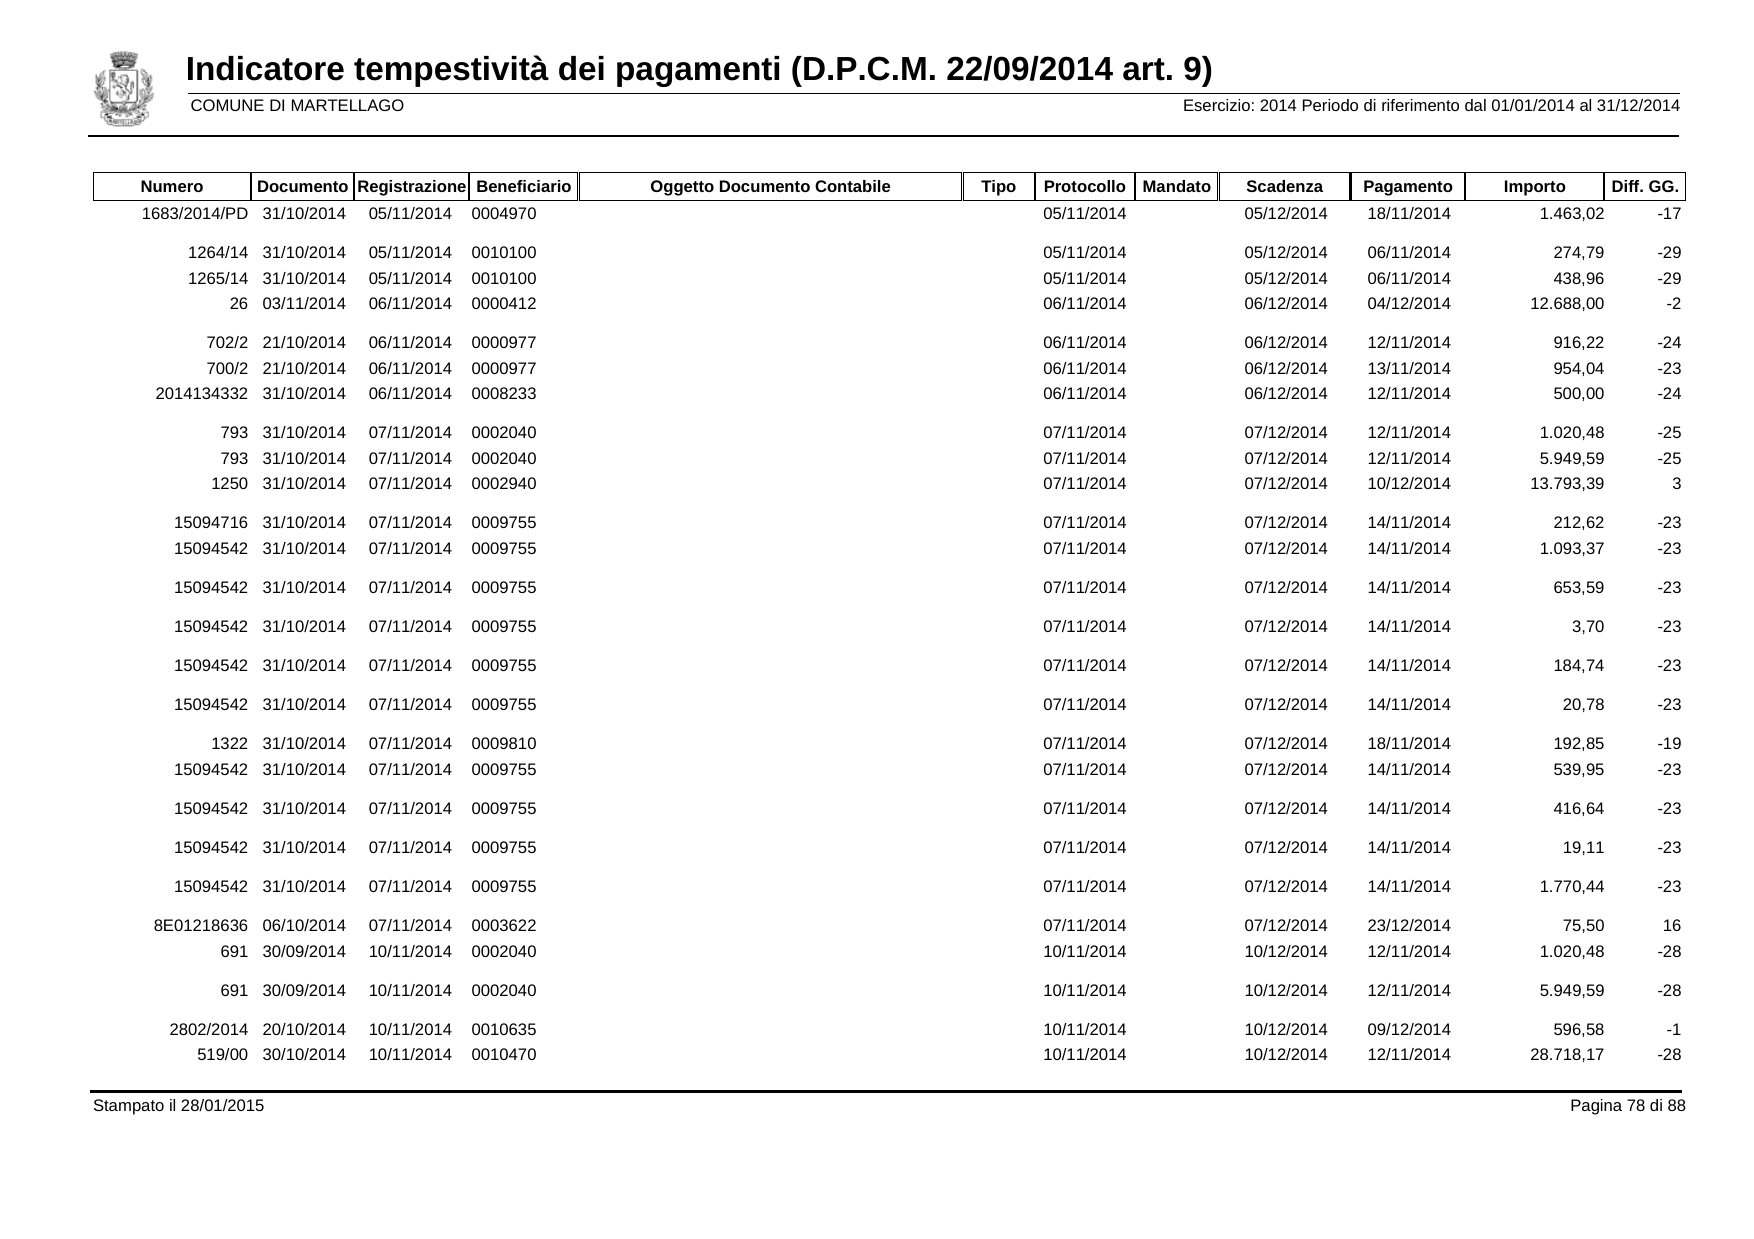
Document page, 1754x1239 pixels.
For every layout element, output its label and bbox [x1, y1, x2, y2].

picture [92, 50, 159, 129]
